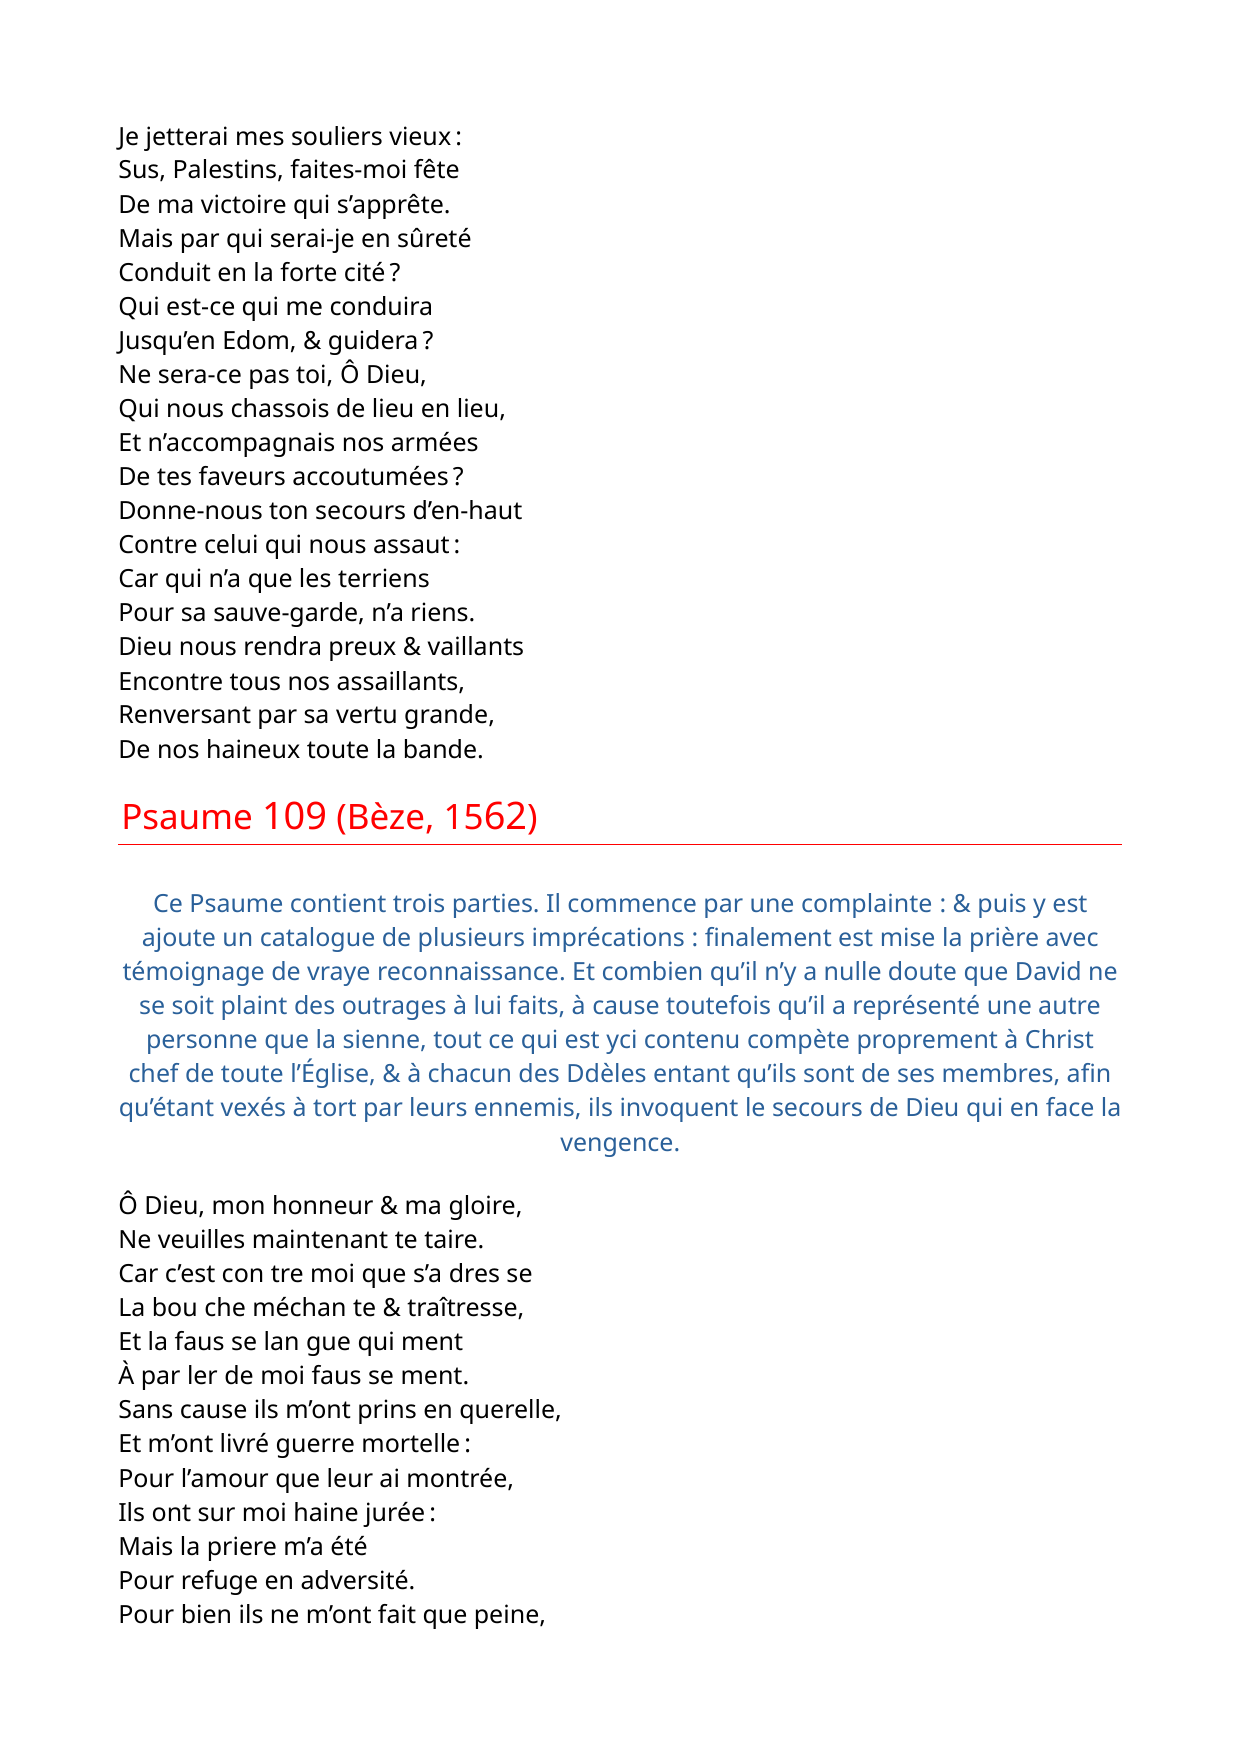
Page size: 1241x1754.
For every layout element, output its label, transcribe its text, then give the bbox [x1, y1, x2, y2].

text Encontre tous nos assaillants, [118, 663, 1122, 697]
text Je jetterai mes souliers vieux : [118, 118, 1122, 152]
text À par ler de moi faus se ment. [118, 1358, 1122, 1392]
text Contre celui qui nous assaut : [118, 527, 1122, 561]
text Sus, Palestins, faites-moi fête [118, 152, 1122, 186]
text Pour refuge en adversité. [118, 1562, 1122, 1596]
text La bou che méchan te & traîtresse, [118, 1290, 1122, 1324]
text Dieu nous rendra preux & vaillants [118, 629, 1122, 663]
text Mais par qui serai-je en sûreté [118, 220, 1122, 254]
text Donne-nous ton secours d’en-haut [118, 493, 1122, 527]
text Mais la priere m’a été [118, 1528, 1122, 1562]
text Ne veuilles maintenant te taire. [118, 1222, 1122, 1256]
text Et n’accompagnais nos armées [118, 425, 1122, 459]
text Pour sa sauve-garde, n’a riens. [118, 595, 1122, 629]
subtitle Psaume 109 (Bèze, 1562) [118, 786, 1122, 844]
text De ma victoire qui s’apprête. [118, 186, 1122, 220]
text Ils ont sur moi haine jurée : [118, 1494, 1122, 1528]
text Ce Psaume contient trois parties. Il commence par une complainte : & puis y est ajoute un catalogue de plusieurs imprécations : finalement est mise la prière avec témoignage de vraye reconnaissance. Et combien qu’il n’y a nulle doute que David ne se soit plaint des outrages à lui faits, à cause toutefois qu’il a représenté une autre personne que la sienne, tout ce qui est yci contenu compète proprement à Christ chef de toute l’Église, & à chacun des Ddèles entant qu’ils sont de ses membres, afin qu’étant vexés à tort par leurs ennemis, ils invoquent le secours de Dieu qui en face la vengence. [118, 886, 1122, 1158]
text Qui nous chassois de lieu en lieu, [118, 391, 1122, 425]
text Car c’est con tre moi que s’a dres se [118, 1256, 1122, 1290]
text Conduit en la forte cité ? [118, 254, 1122, 288]
text Ô Dieu, mon honneur & ma gloire, [118, 1188, 1122, 1222]
text Sans cause ils m’ont prins en querelle, [118, 1392, 1122, 1426]
text De nos haineux toute la bande. [118, 731, 1122, 765]
text Pour bien ils ne m’ont fait que peine, [118, 1596, 1122, 1631]
text Pour l’amour que leur ai montrée, [118, 1460, 1122, 1494]
text De tes faveurs accoutumées ? [118, 459, 1122, 493]
text Qui est-ce qui me conduira [118, 288, 1122, 322]
text Renversant par sa vertu grande, [118, 697, 1122, 731]
text Et la faus se lan gue qui ment [118, 1324, 1122, 1358]
text Jusqu’en Edom, & guidera ? [118, 322, 1122, 357]
text Et m’ont livré guerre mortelle : [118, 1426, 1122, 1460]
text Ne sera-ce pas toi, Ô Dieu, [118, 357, 1122, 391]
text Car qui n’a que les terriens [118, 561, 1122, 595]
